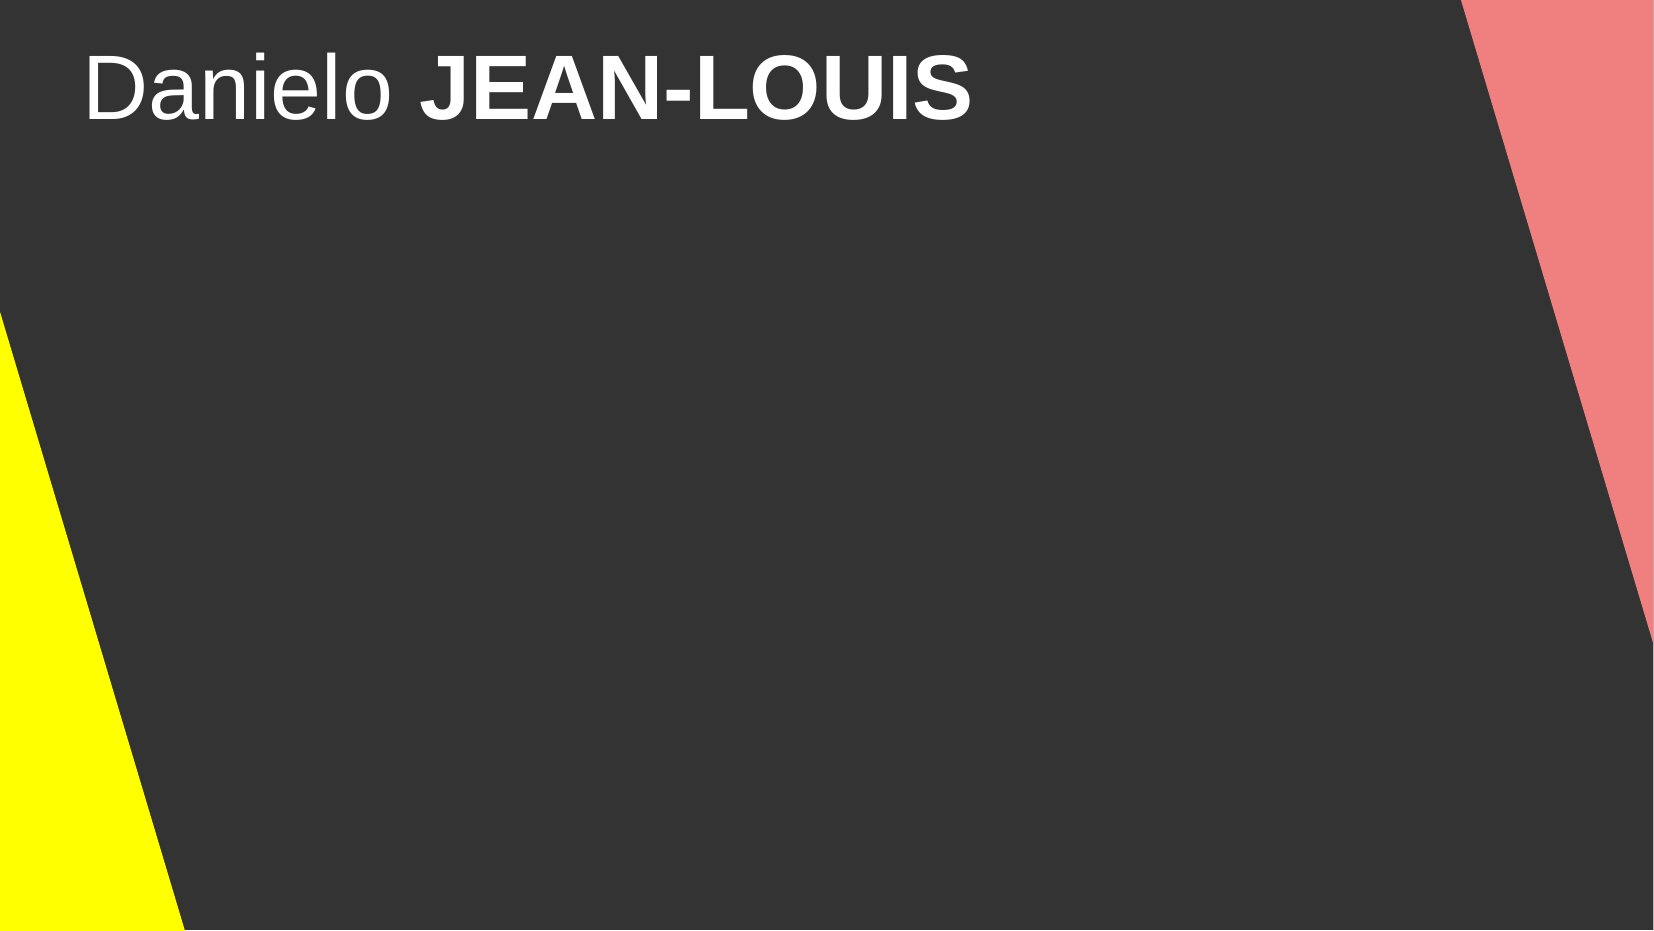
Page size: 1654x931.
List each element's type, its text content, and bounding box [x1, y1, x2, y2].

text_box [0, 311, 186, 931]
text_box [1460, 0, 1654, 647]
subtitle Danielo JEAN-LOUIS [82, 36, 1563, 345]
